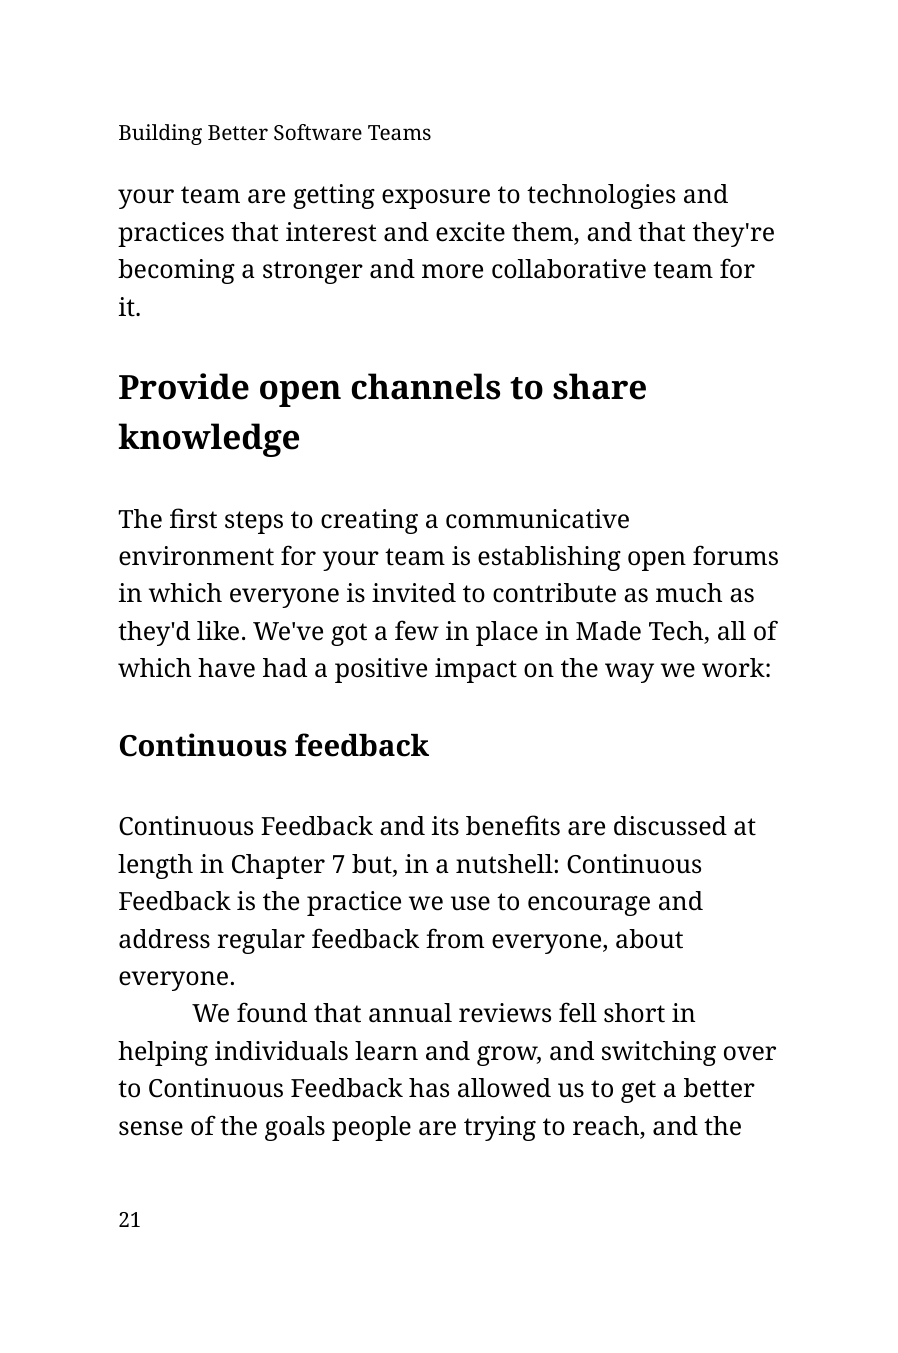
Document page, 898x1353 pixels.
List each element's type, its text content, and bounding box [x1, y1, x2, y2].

text Continuous Feedback and its benefits are discussed at length in Chapter 7 but, in a nutshell: Continuous Feedback is the practice we use to encourage and address regular feedback from everyone, about everyone. [118, 809, 779, 993]
text your team are getting exposure to technologies and practices that interest and excite them, and that they're becoming a stronger and more collaborative team for it. [118, 177, 779, 323]
text We found that annual reviews fell short in helping individuals learn and grow, and switching over to Continuous Feedback has allowed us to get a better sense of the goals people are trying to reach, and the [118, 996, 779, 1142]
text The first steps to creating a communicative environment for your team is establishing open forums in which everyone is invited to contribute as much as they'd like. We've got a few in place in Made Tech, all of which have had a positive impact on the way we work: [118, 501, 779, 685]
subtitle Provide open channels to share knowledge [118, 364, 779, 459]
subtitle Continuous feedback [118, 726, 779, 765]
